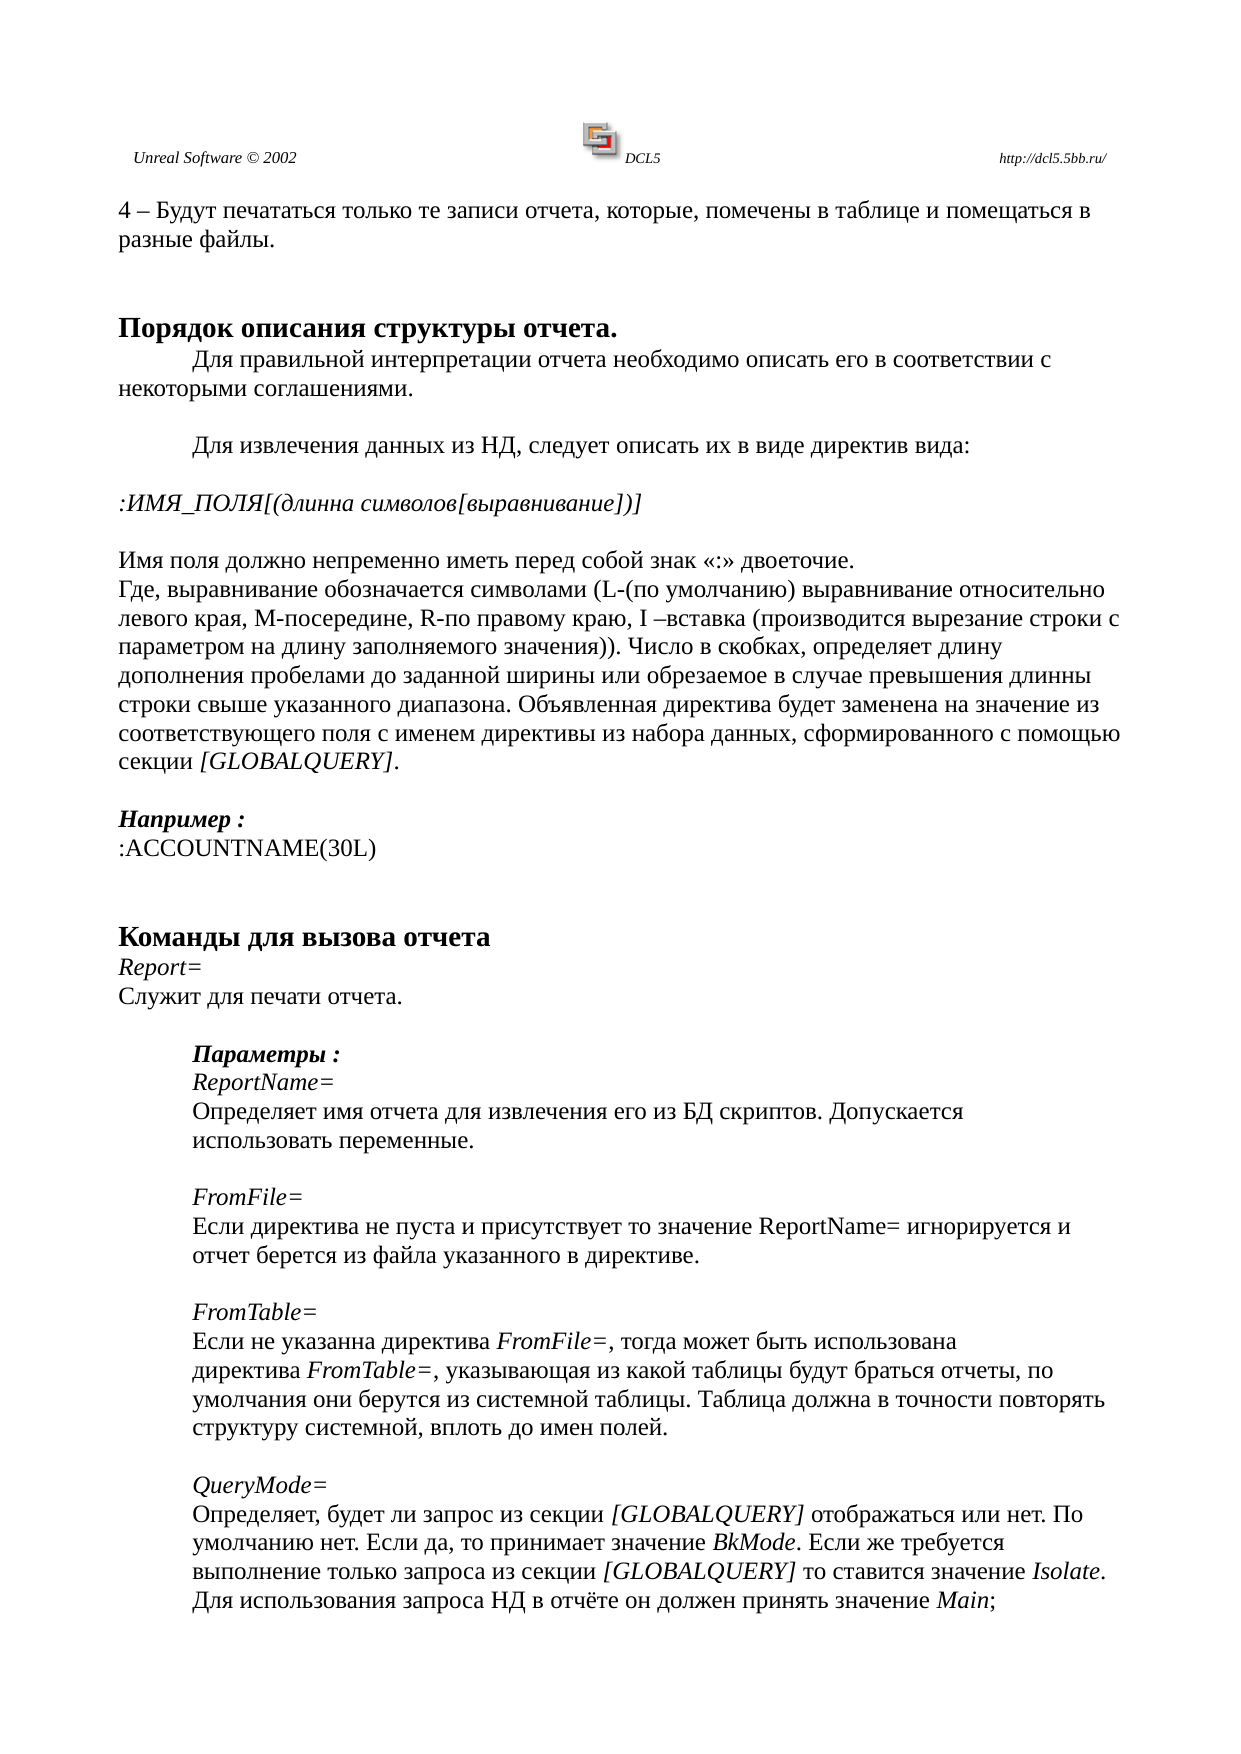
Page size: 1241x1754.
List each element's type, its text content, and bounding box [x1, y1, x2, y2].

text Параметры : [118, 1039, 1122, 1067]
text Если директива не пуста и присутствует то значение ReportName= игнорируется и [118, 1211, 1122, 1240]
text Если не указанна директива FromFile=, тогда может быть использована [118, 1326, 1122, 1355]
picture [579, 118, 625, 164]
text директива FromTable=, указывающая из какой таблицы будут браться отчеты, по умолчания они берутся из системной таблицы. Таблица должна в точности повторять структуру системной, вплоть до имен полей. [118, 1355, 1122, 1441]
text Имя поля должно непременно иметь перед собой знак «:» двоеточие. [118, 545, 1122, 574]
text QueryMode= [118, 1470, 1122, 1499]
text Для извлечения данных из НД, следует описать их в виде директив вида: [118, 430, 1122, 459]
text Определяет, будет ли запрос из секции [GLOBALQUERY] отображаться или нет. По умолчанию нет. Если да, то принимает значение BkMode. Если же требуется выполнение только запроса из секции [GLOBALQUERY] то ставится значение Isolate. Для использования запроса НД в отчёте он должен принять значение Main; [118, 1499, 1122, 1614]
text :ИМЯ_ПОЛЯ[(длинна символов[выравнивание])] [118, 488, 1122, 516]
text Порядок описания структуры отчета. [118, 310, 1122, 344]
text использовать переменные. [118, 1125, 1122, 1154]
text FromTable= [118, 1297, 1122, 1326]
text 4 – Будут печататься только те записи отчета, которые, помечены в таблице и помещаться в разные файлы. [118, 195, 1122, 253]
text Служит для печати отчета. [118, 981, 1122, 1010]
text :ACCOUNTNAME(30L) [118, 833, 1122, 861]
text Например : [118, 804, 1122, 833]
text ReportName= [118, 1067, 1122, 1096]
text Где, выравнивание обозначается символами (L-(по умолчанию) выравнивание относительно левого края, M-посередине, R-по правому краю, I –вставка (производится вырезание строки с параметром на длину заполняемого значения)). Число в скобках, определяет длину дополнения пробелами до заданной ширины или обрезаемое в случае превышения длинны строки свыше указанного диапазона. Объявленная директива будет заменена на значение из соответствующего поля с именем директивы из набора данных, сформированного с помощью секции [GLOBALQUERY]. [118, 574, 1122, 775]
text Команды для вызова отчета [118, 919, 1122, 952]
text Report= [118, 952, 1122, 981]
text отчет берется из файла указанного в директиве. [118, 1240, 1122, 1269]
text Определяет имя отчета для извлечения его из БД скриптов. Допускается [118, 1096, 1122, 1125]
text Для правильной интерпретации отчета необходимо описать его в соответствии с некоторыми соглашениями. [118, 344, 1122, 401]
text FromFile= [118, 1182, 1122, 1211]
